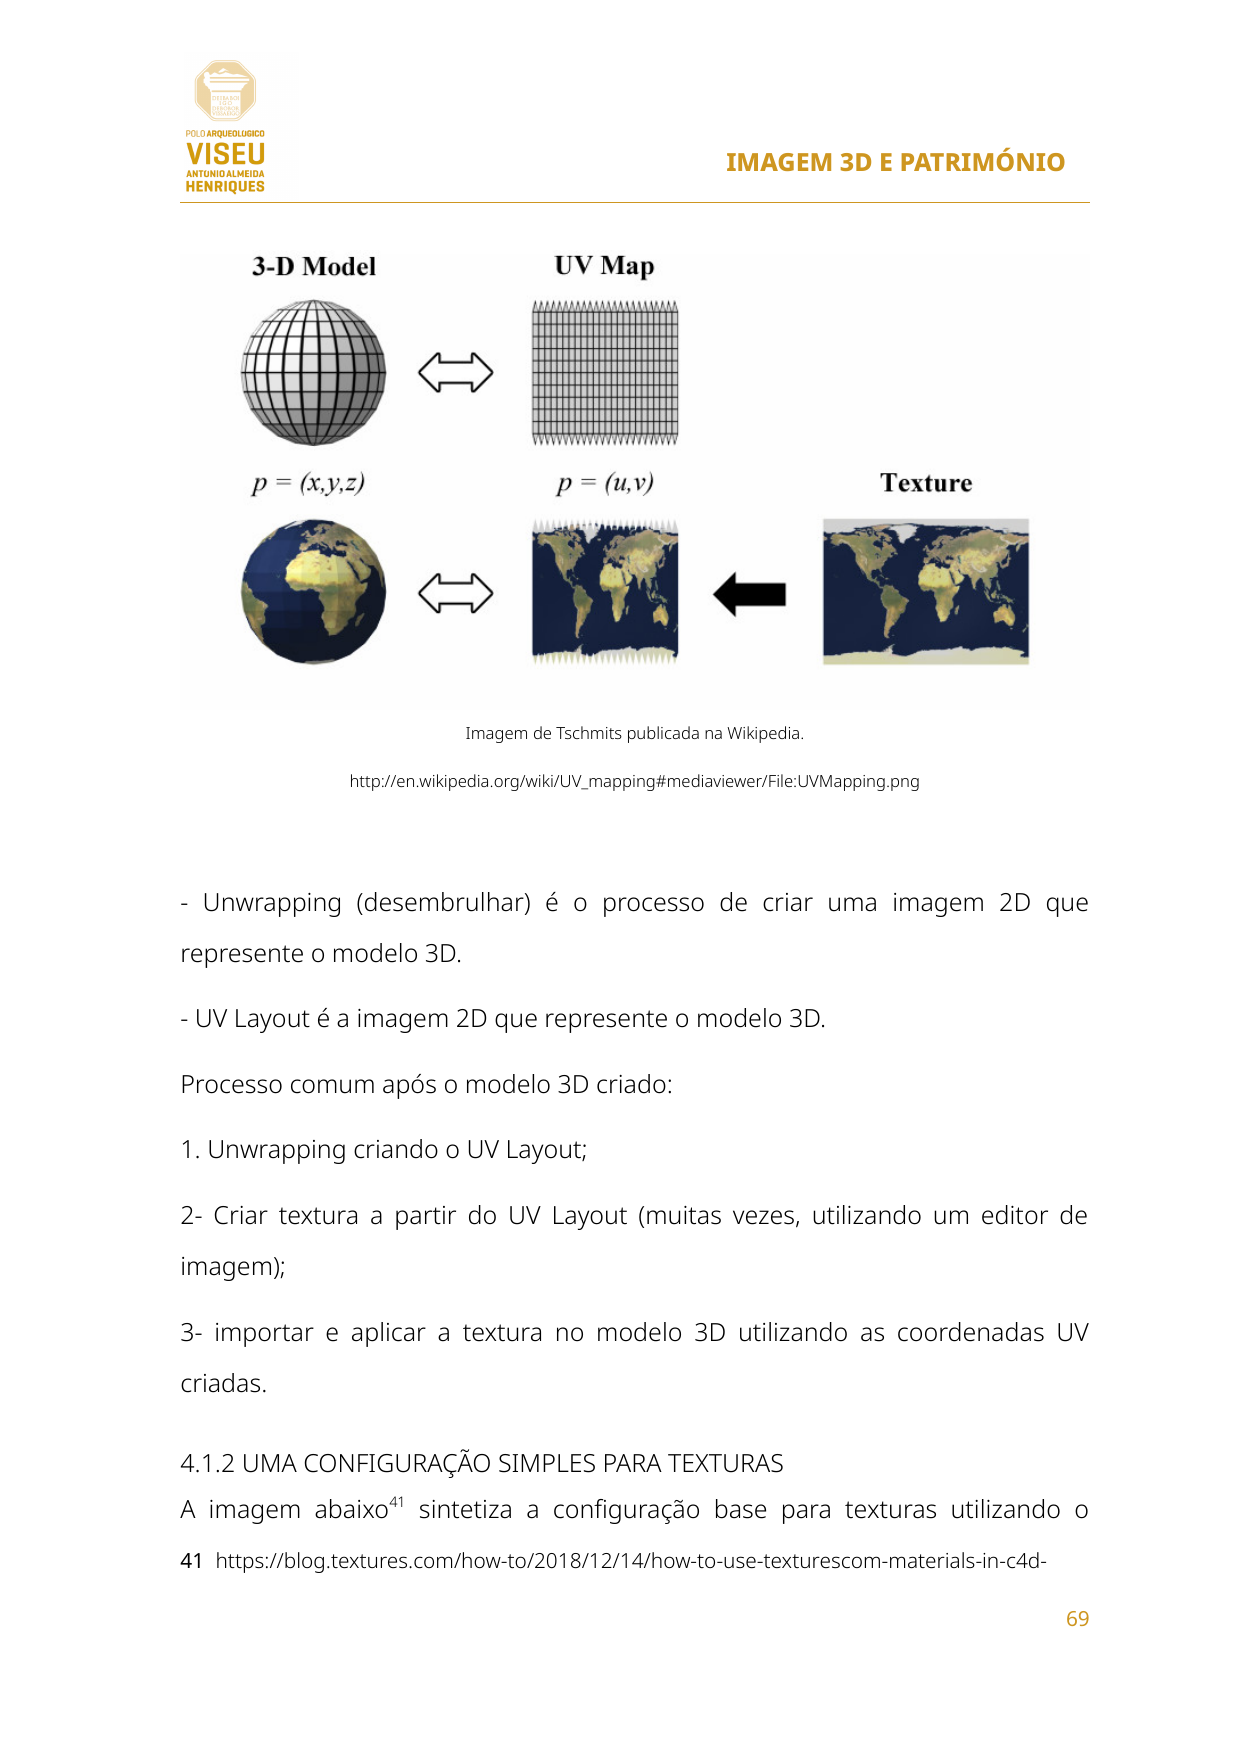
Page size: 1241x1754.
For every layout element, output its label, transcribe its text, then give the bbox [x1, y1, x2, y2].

subtitle 4.1.2 Uma configuração simples para texturas [180, 1446, 1090, 1480]
text https://blog.textures.com/how-to/2018/12/14/how-to-use-texturescom-materials-in-c4d- [180, 1547, 1090, 1575]
picture [183, 52, 299, 201]
text 2- Criar textura a partir do UV Layout (muitas vezes, utilizando um editor de imagem); [180, 1198, 1090, 1283]
text - Unwrapping (desembrulhar) é o processo de criar uma imagem 2D que represente o modelo 3D. [180, 884, 1090, 969]
text Processo comum após o modelo 3D criado: [180, 1066, 1090, 1101]
picture [180, 232, 1090, 710]
text Imagem de Tschmits publicada na Wikipedia. [180, 710, 1090, 744]
text http://en.wikipedia.org/wiki/UV_mapping#mediaviewer/File:UVMapping.png [180, 770, 1090, 793]
text A imagem abaixo sintetiza a configuração base para texturas utilizando o [180, 1492, 1090, 1526]
text - UV Layout é a imagem 2D que represente o modelo 3D. [180, 1001, 1090, 1035]
text 1. Unwrapping criando o UV Layout; [180, 1132, 1090, 1166]
text 3- importar e aplicar a textura no modelo 3D utilizando as coordenadas UV criadas. [180, 1314, 1090, 1399]
